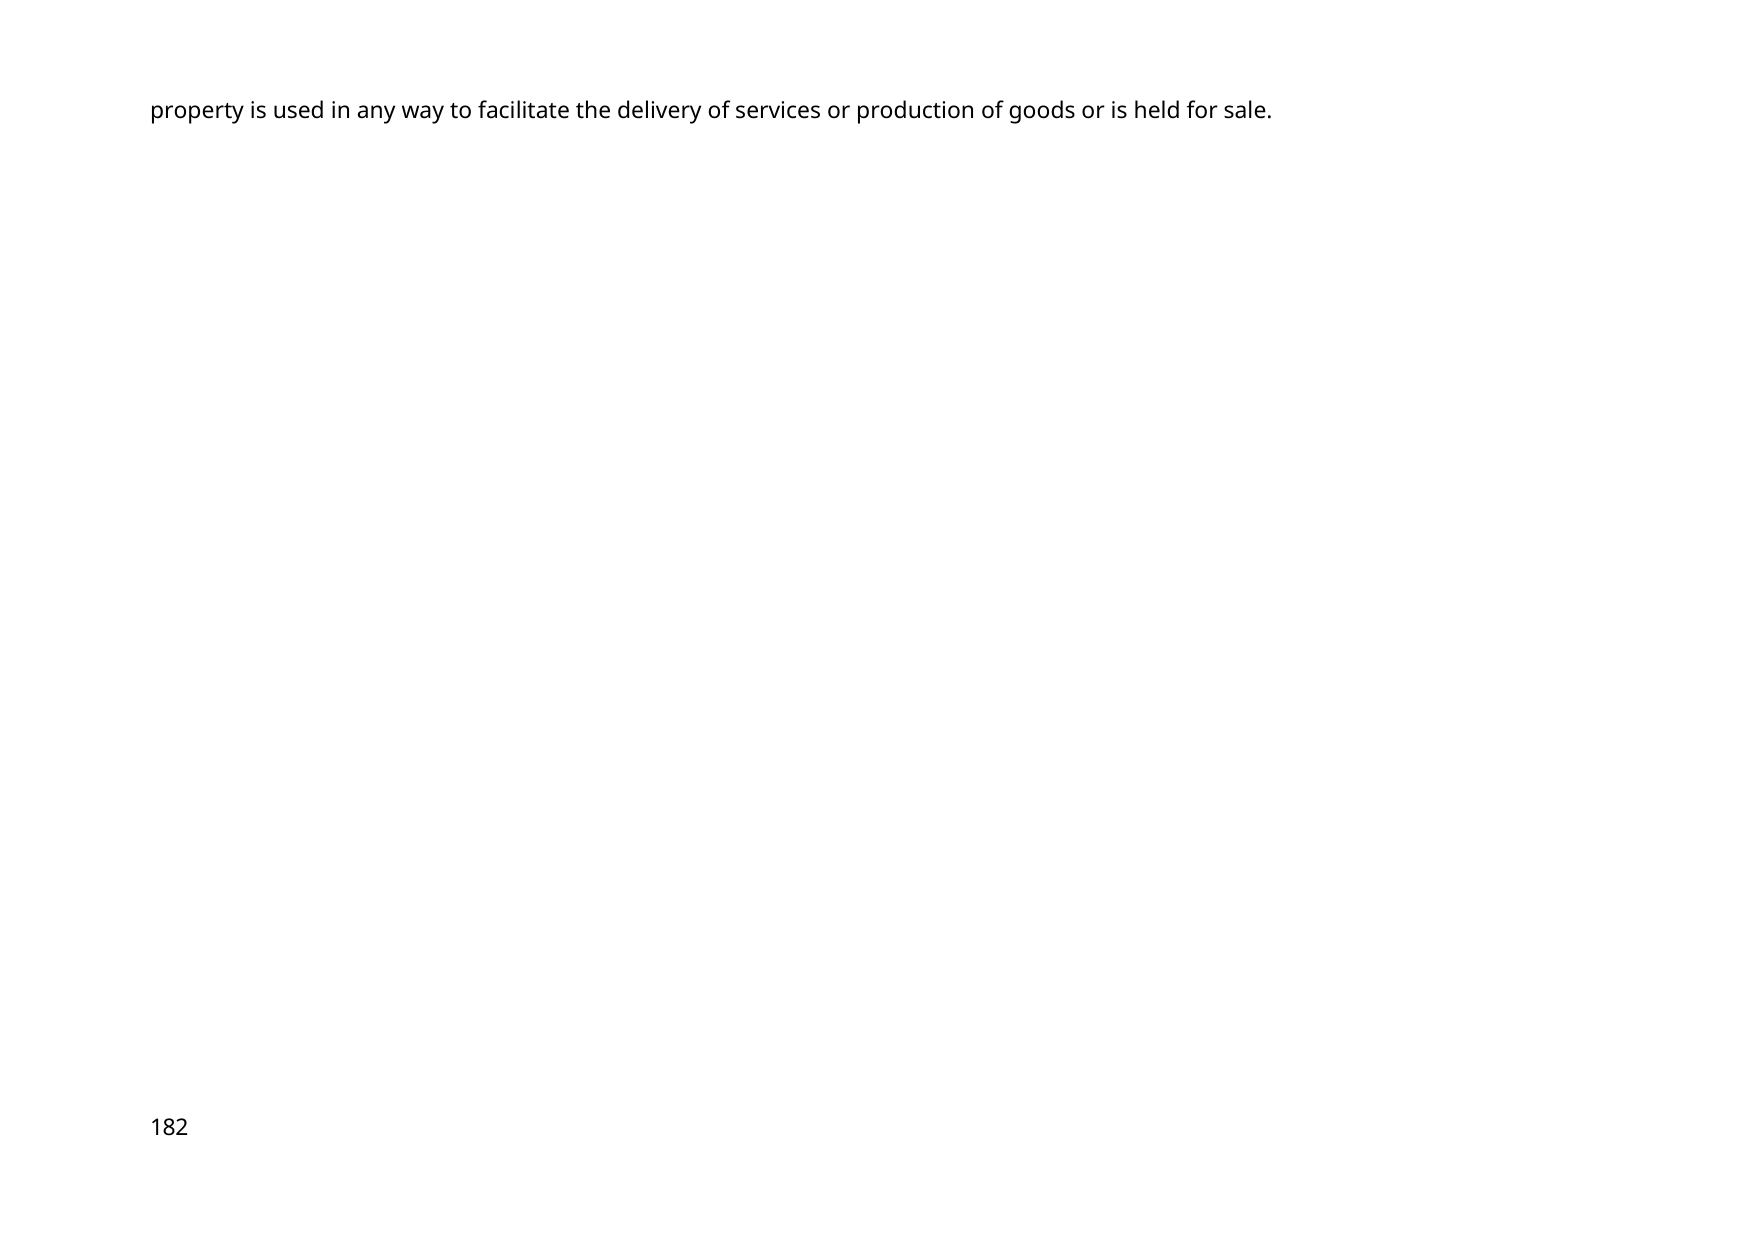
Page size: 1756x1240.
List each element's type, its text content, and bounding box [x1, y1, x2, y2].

text property is used in any way to facilitate the delivery of services or production of goods or is held for sale. [150, 94, 1606, 125]
